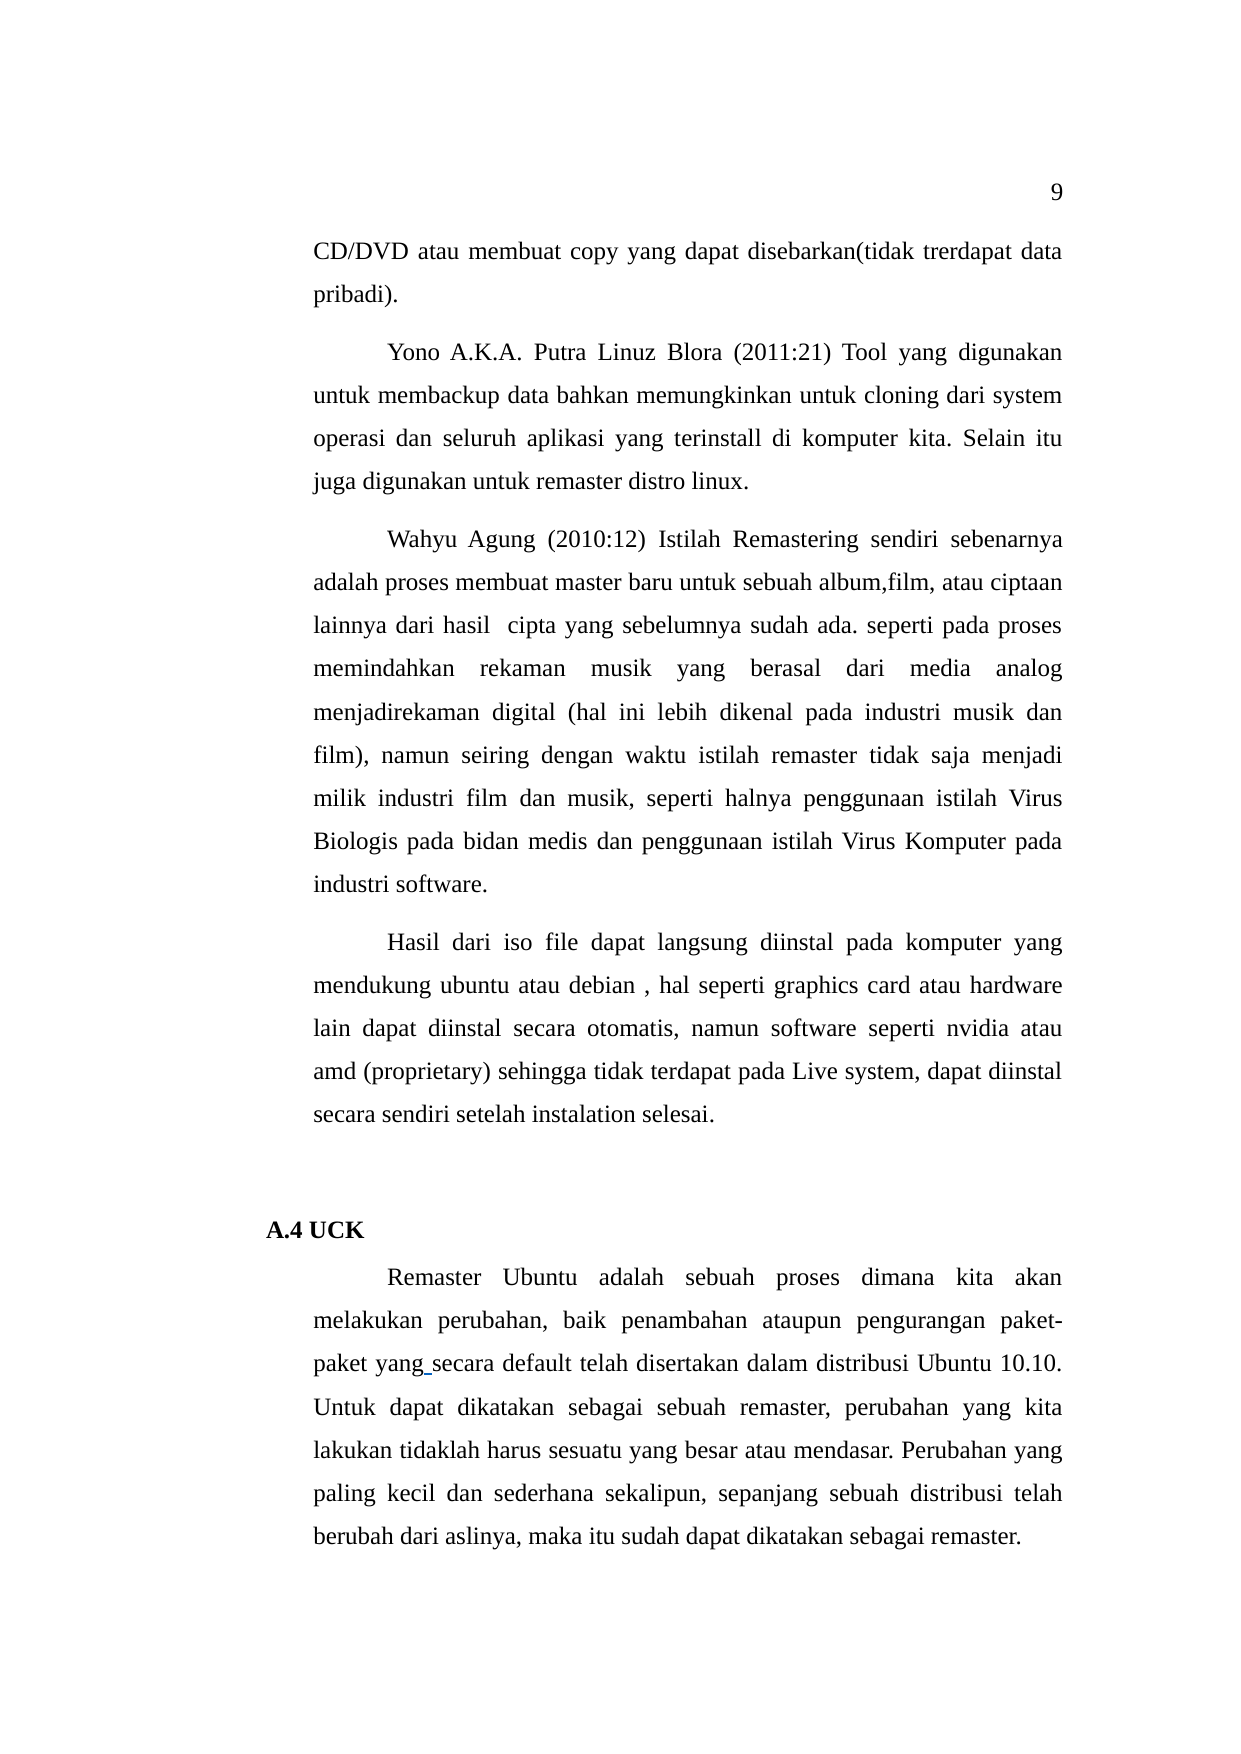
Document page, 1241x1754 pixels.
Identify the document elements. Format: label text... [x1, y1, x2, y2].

text Wahyu Agung (2010:12) Istilah Remastering sendiri sebenarnya adalah proses membuat master baru untuk sebuah album,film, atau ciptaan lainnya dari hasil cipta yang sebelumnya sudah ada. seperti pada proses memindahkan rekaman musik yang berasal dari media analog menjadirekaman digital (hal ini lebih dikenal pada industri musik dan film), namun seiring dengan waktu istilah remaster tidak saja menjadi milik industri film dan musik, seperti halnya penggunaan istilah Virus Biologis pada bidan medis dan penggunaan istilah Virus Komputer pada industri software. [313, 524, 1063, 898]
text A.4 UCK [266, 1215, 1063, 1243]
text CD/DVD atau membuat copy yang dapat disebarkan(tidak trerdapat data pribadi). [313, 236, 1063, 308]
text Remaster Ubuntu adalah sebuah proses dimana kita akan melakukan perubahan, baik penambahan ataupun pengurangan paket-paket yang secara default telah disertakan dalam distribusi Ubuntu 10.10. Untuk dapat dikatakan sebagai sebuah remaster, perubahan yang kita lakukan tidaklah harus sesuatu yang besar atau mendasar. Perubahan yang paling kecil dan sederhana sekalipun, sepanjang sebuah distribusi telah berubah dari aslinya, maka itu sudah dapat dikatakan sebagai remaster. [313, 1262, 1063, 1550]
text Hasil dari iso file dapat langsung diinstal pada komputer yang mendukung ubuntu atau debian , hal seperti graphics card atau hardware lain dapat diinstal secara otomatis, namun software seperti nvidia atau amd (proprietary) sehingga tidak terdapat pada Live system, dapat diinstal secara sendiri setelah instalation selesai. [313, 927, 1063, 1128]
text Yono A.K.A. Putra Linuz Blora (2011:21) Tool yang digunakan untuk membackup data bahkan memungkinkan untuk cloning dari system operasi dan seluruh aplikasi yang terinstall di komputer kita. Selain itu juga digunakan untuk remaster distro linux. [313, 337, 1063, 495]
